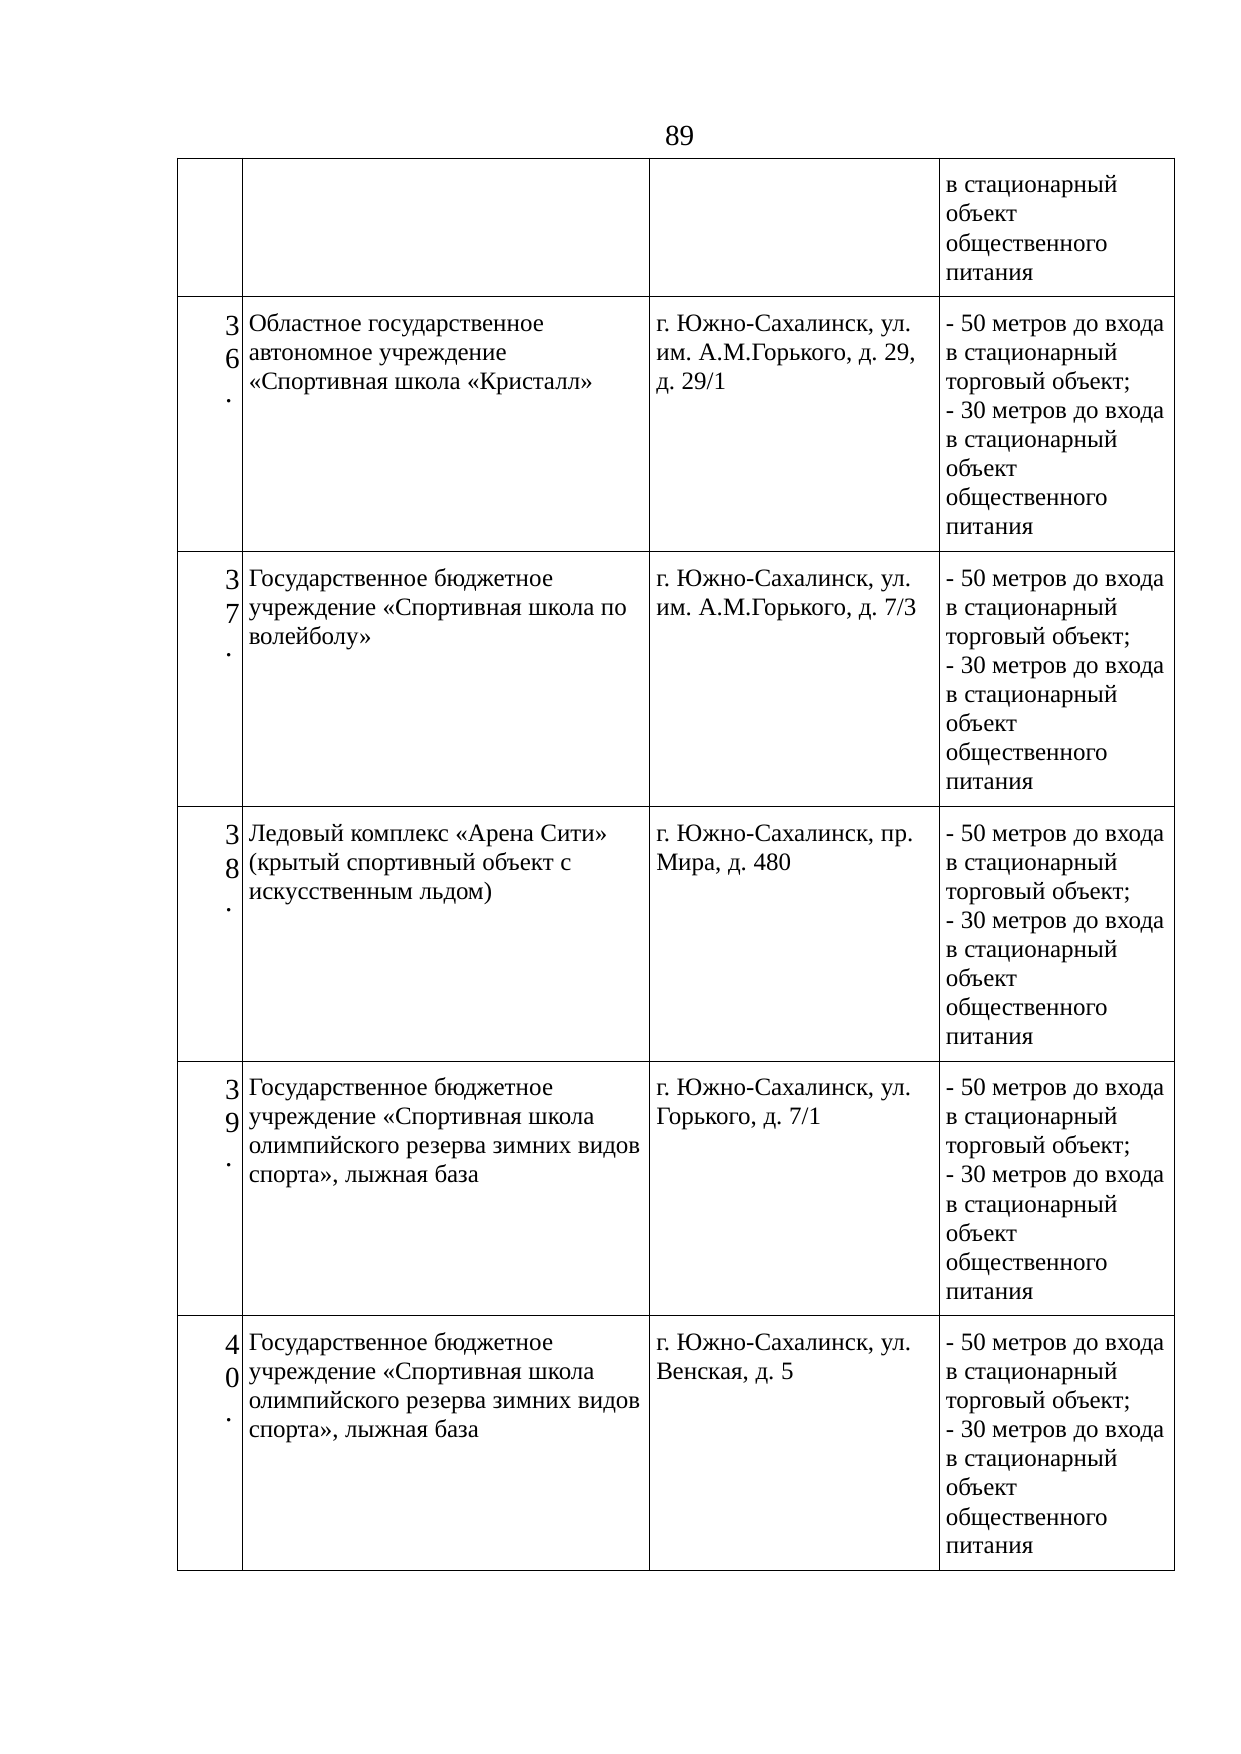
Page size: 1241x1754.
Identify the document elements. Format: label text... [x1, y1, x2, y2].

table_cell [178, 552, 242, 806]
table_cell [178, 297, 242, 551]
table_cell г. Южно-Сахалинск, пр. Мира, д. 480 [650, 807, 939, 1061]
table_cell [178, 159, 242, 296]
table_cell - 50 метров до входа в стационарный торговый объект; - 30 метров до входа в стационарный объект общественного питания [940, 807, 1174, 1061]
table_cell в стационарный объект общественного питания [940, 159, 1174, 296]
table_cell [178, 1316, 242, 1570]
table_cell [178, 807, 242, 1061]
table_cell - 50 метров до входа в стационарный торговый объект; - 30 метров до входа в стационарный объект общественного питания [940, 1062, 1174, 1315]
table_cell Ледовый комплекс «Арена Сити» (крытый спортивный объект с искусственным льдом) [243, 807, 649, 1061]
table_cell [243, 159, 649, 296]
table_cell - 50 метров до входа в стационарный торговый объект; - 30 метров до входа в стационарный объект общественного питания [940, 297, 1174, 551]
table_cell Государственное бюджетное учреждение «Спортивная школа олимпийского резерва зимних видов спорта», лыжная база [243, 1316, 649, 1570]
table_cell г. Южно-Сахалинск, ул. им. А.М.Горького, д. 29, д. 29/1 [650, 297, 939, 551]
table_cell г. Южно-Сахалинск, ул. Горького, д. 7/1 [650, 1062, 939, 1315]
table_cell Государственное бюджетное учреждение «Спортивная школа олимпийского резерва зимних видов спорта», лыжная база [243, 1062, 649, 1315]
table_cell Областное государственное автономное учреждение «Спортивная школа «Кристалл» [243, 297, 649, 551]
table_cell г. Южно-Сахалинск, ул. Венская, д. 5 [650, 1316, 939, 1570]
table_cell [650, 159, 939, 296]
table_cell г. Южно-Сахалинск, ул. им. А.М.Горького, д. 7/3 [650, 552, 939, 806]
table_cell - 50 метров до входа в стационарный торговый объект; - 30 метров до входа в стационарный объект общественного питания [940, 552, 1174, 806]
table_cell - 50 метров до входа в стационарный торговый объект; - 30 метров до входа в стационарный объект общественного питания [940, 1316, 1174, 1570]
table_cell Государственное бюджетное учреждение «Спортивная школа по волейболу» [243, 552, 649, 806]
table_cell [178, 1062, 242, 1315]
